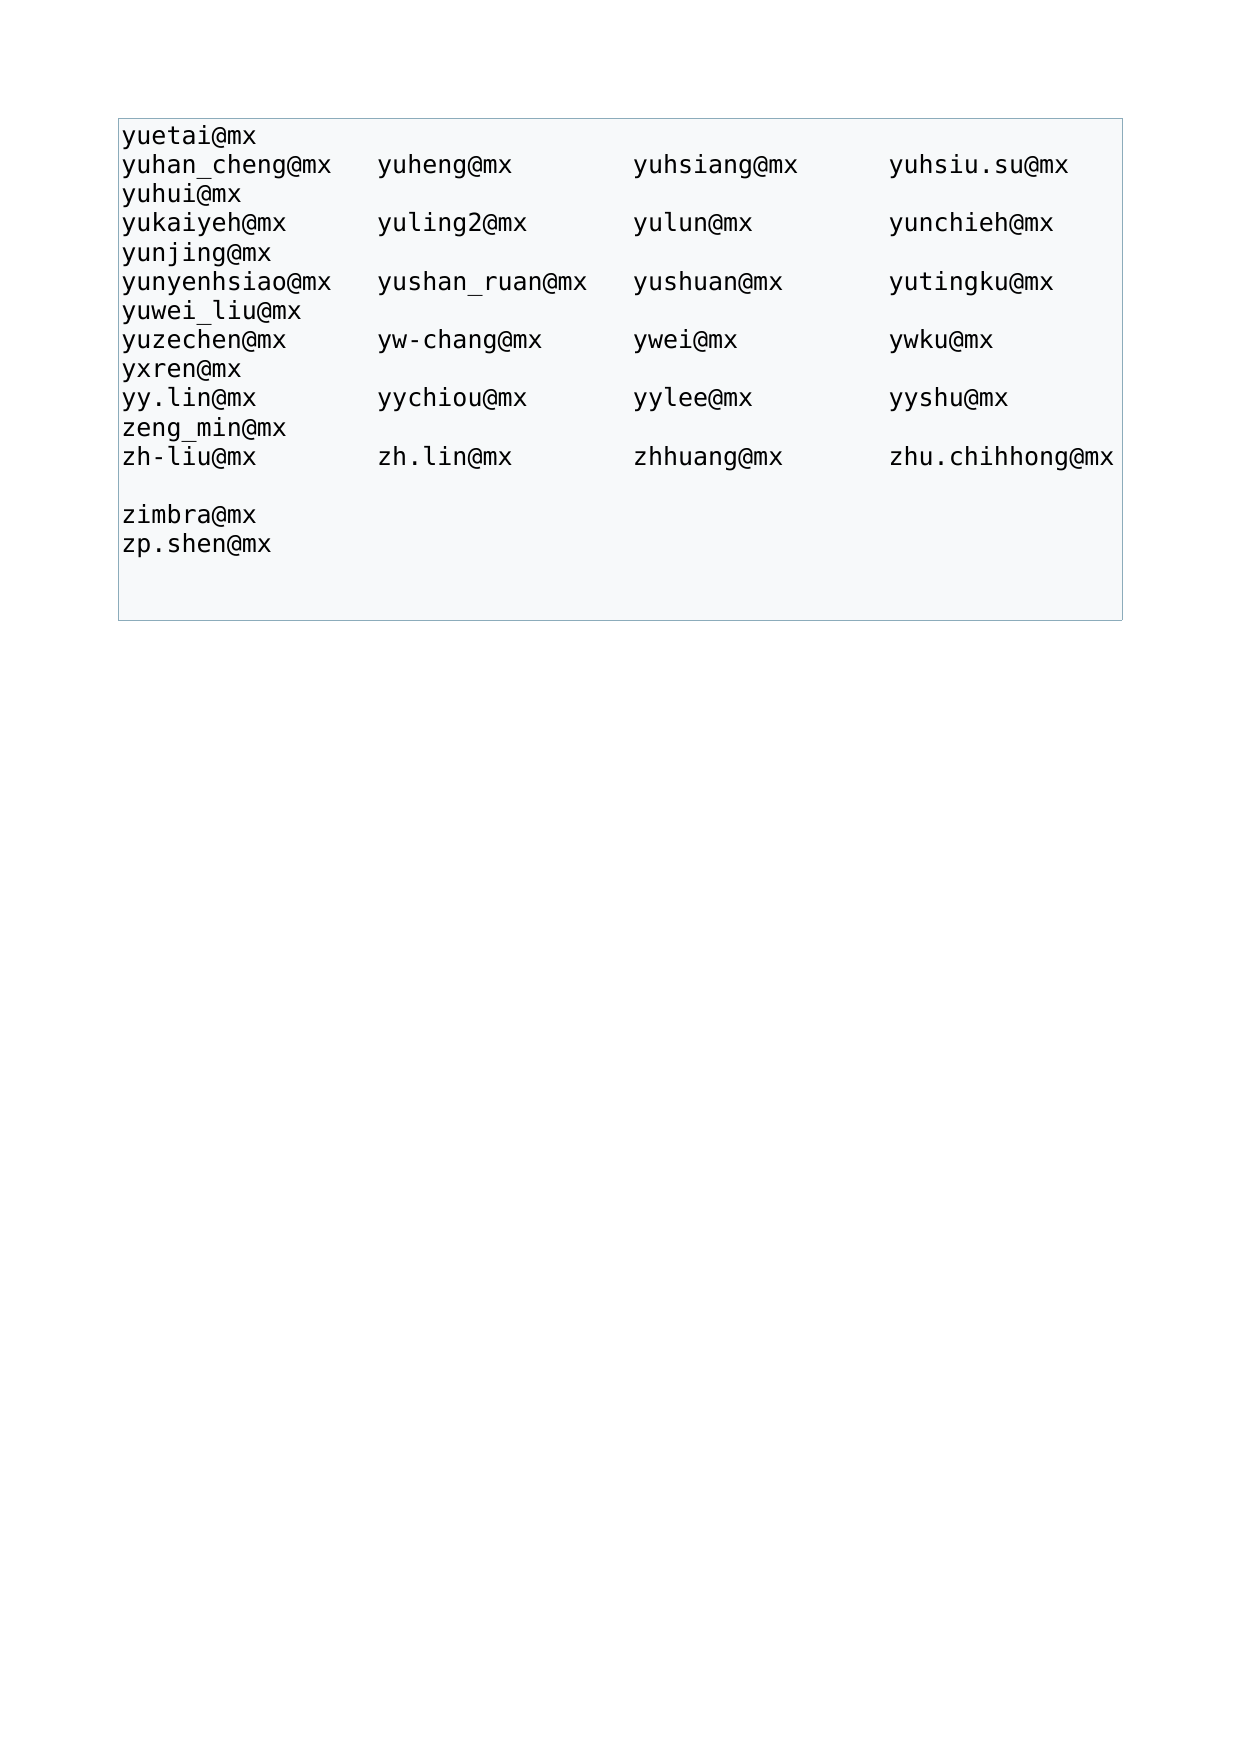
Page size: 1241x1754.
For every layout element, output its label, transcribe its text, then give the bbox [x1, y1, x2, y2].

text yuetai@mx yuhan_cheng@mx yuheng@mx yuhsiang@mx yuhsiu.su@mx yuhui@mx yukaiyeh@mx yuling2@mx yulun@mx yunchieh@mx yunjing@mx yunyenhsiao@mx yushan_ruan@mx yushuan@mx yutingku@mx yuwei_liu@mx yuzechen@mx yw-chang@mx ywei@mx ywku@mx yxren@mx yy.lin@mx yychiou@mx yylee@mx yyshu@mx zeng_min@mx zh-liu@mx zh.lin@mx zhhuang@mx zhu.chihhong@mx zimbra@mx zp.shen@mx [119, 119, 1122, 620]
